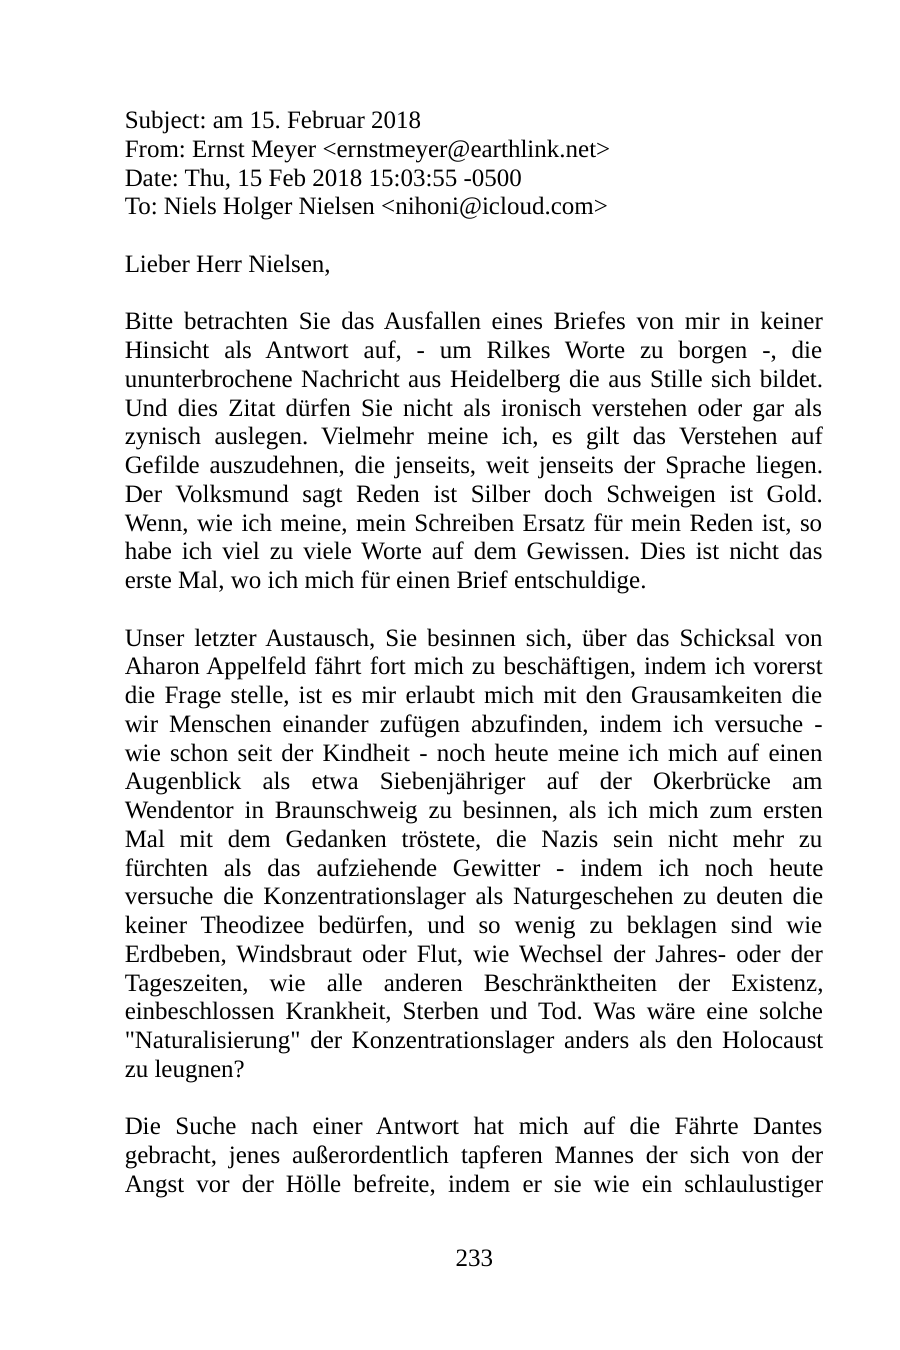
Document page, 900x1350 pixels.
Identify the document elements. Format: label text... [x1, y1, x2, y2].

text From: Ernst Meyer <ernstmeyer@earthlink.net> [124, 134, 823, 163]
text Lieber Herr Nielsen, [124, 249, 823, 278]
text Date: Thu, 15 Feb 2018 15:03:55 -0500 [124, 163, 823, 191]
text To: Niels Holger Nielsen <nihoni@icloud.com> [124, 191, 823, 220]
text Die Suche nach einer Antwort hat mich auf die Fährte Dantes gebracht, jenes außerordentlich tapferen Mannes der sich von der Angst vor der Hölle befreite, indem er sie wie ein schlaulustiger [124, 1111, 823, 1198]
text Unser letzter Austausch, Sie besinnen sich, über das Schicksal von Aharon Appelfeld fährt fort mich zu beschäftigen, indem ich vorerst die Frage stelle, ist es mir erlaubt mich mit den Grausamkeiten die wir Menschen einander zufügen abzufinden, indem ich versuche - wie schon seit der Kindheit - noch heute meine ich mich auf einen Augenblick als etwa Siebenjähriger auf der Okerbrücke am Wendentor in Braunschweig zu besinnen, als ich mich zum ersten Mal mit dem Gedanken tröstete, die Nazis sein nicht mehr zu fürchten als das aufziehende Gewitter - indem ich noch heute versuche die Konzentrationslager als Naturgeschehen zu deuten die keiner Theodizee bedürfen, und so wenig zu beklagen sind wie Erdbeben, Windsbraut oder Flut, wie Wechsel der Jahres- oder der Tageszeiten, wie alle anderen Beschränktheiten der Existenz, einbeschlossen Krankheit, Sterben und Tod. Was wäre eine solche "Naturalisierung" der Konzentrationslager anders als den Holocaust zu leugnen? [124, 623, 823, 1083]
text Subject: am 15. Februar 2018 [124, 105, 823, 134]
text Bitte betrachten Sie das Ausfallen eines Briefes von mir in keiner Hinsicht als Antwort auf, - um Rilkes Worte zu borgen -, die ununterbrochene Nachricht aus Heidelberg die aus Stille sich bildet. Und dies Zitat dürfen Sie nicht als ironisch verstehen oder gar als zynisch auslegen. Vielmehr meine ich, es gilt das Verstehen auf Gefilde auszudehnen, die jenseits, weit jenseits der Sprache liegen. Der Volksmund sagt Reden ist Silber doch Schweigen ist Gold. Wenn, wie ich meine, mein Schreiben Ersatz für mein Reden ist, so habe ich viel zu viele Worte auf dem Gewissen. Dies ist nicht das erste Mal, wo ich mich für einen Brief entschuldige. [124, 306, 823, 594]
